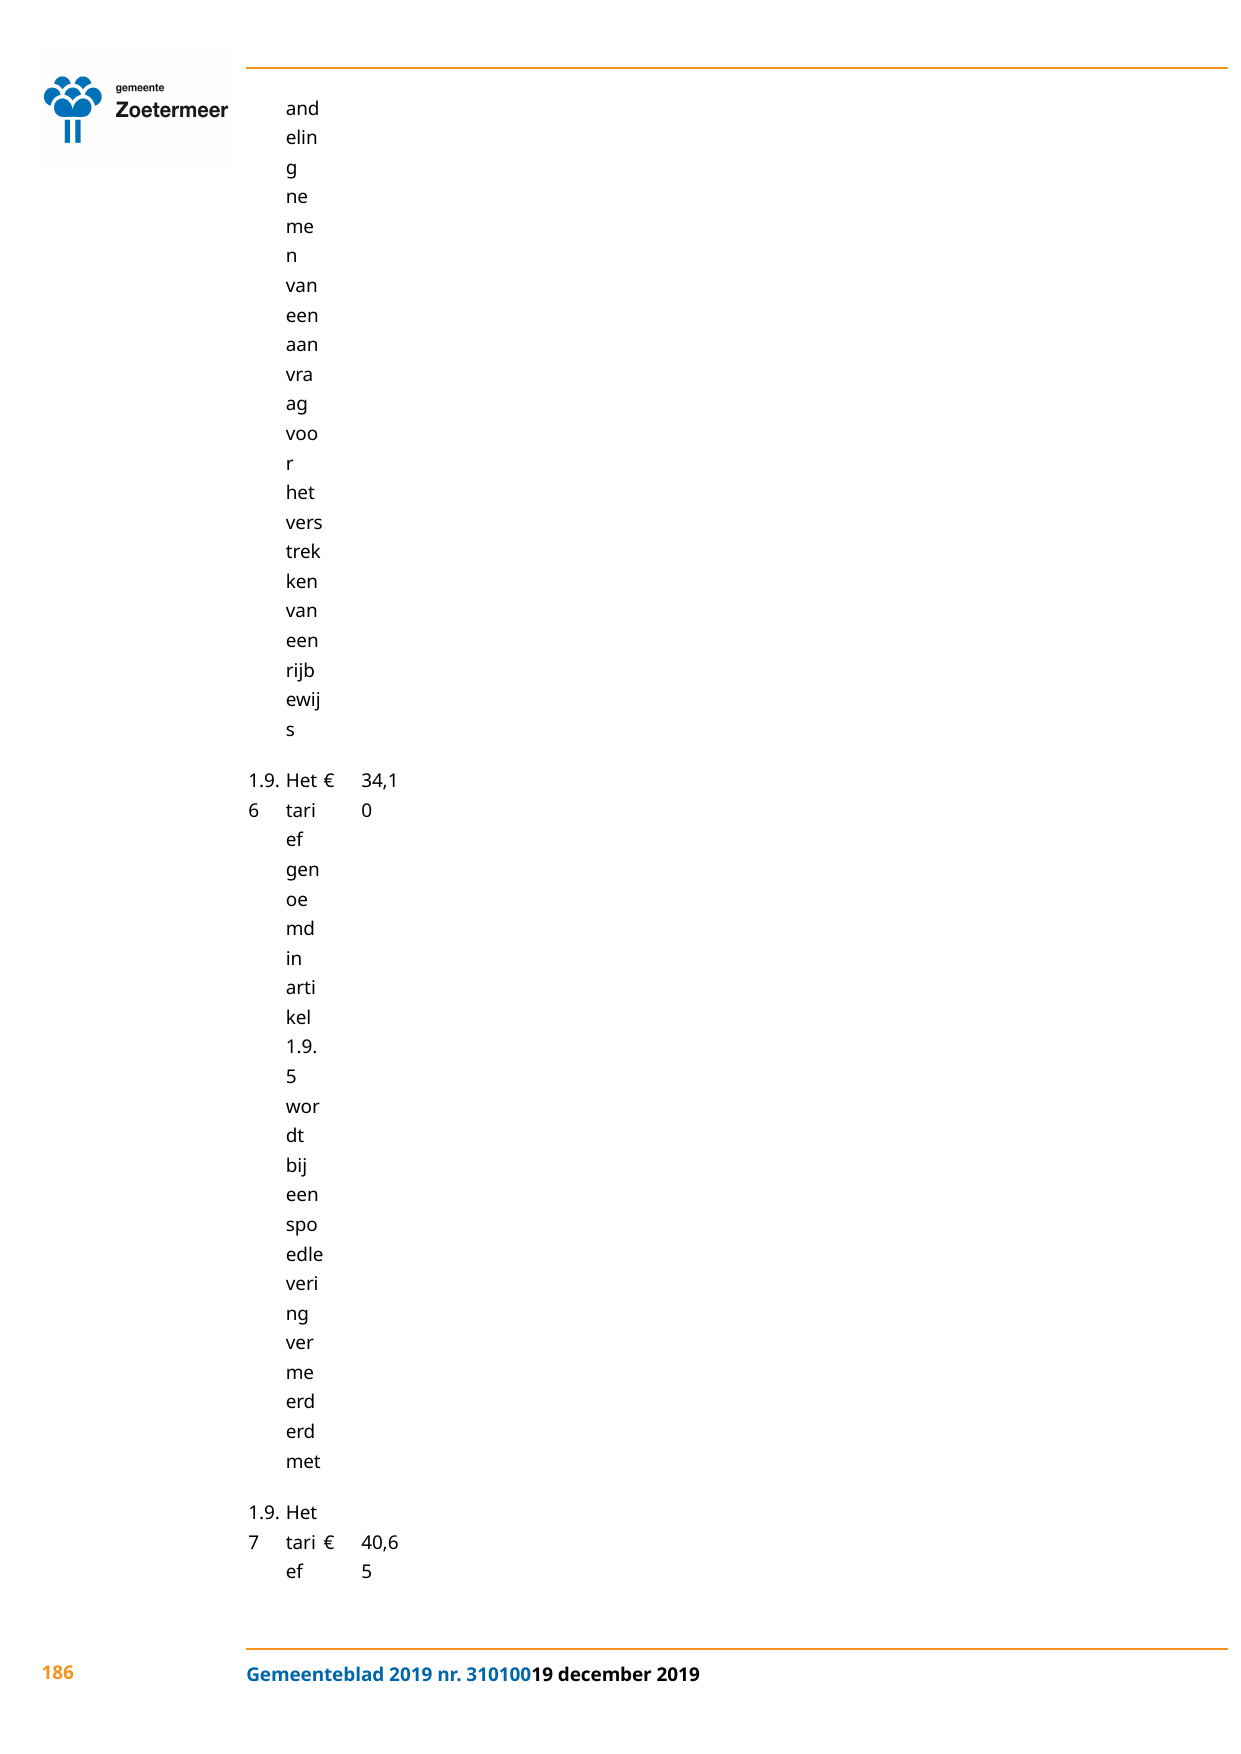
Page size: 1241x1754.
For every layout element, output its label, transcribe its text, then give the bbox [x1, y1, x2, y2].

table_cell 40,65 [361, 1499, 398, 1584]
picture [41, 47, 231, 172]
table_cell [361, 95, 398, 742]
table_cell [323, 742, 361, 767]
table_cell [248, 742, 286, 767]
table_cell [361, 1474, 398, 1499]
table_cell andeling nemen van een aanvraag voor het verstrekken van een rijbewijs [286, 95, 323, 742]
table_cell 1.9.7 [248, 1499, 286, 1584]
table_cell [286, 742, 323, 767]
table_cell [361, 742, 398, 767]
table_cell Het tarief genoemd in artikel 1.9.5 wordt bij een spoedlevering vermeerderd met [286, 768, 323, 1474]
table_cell [248, 95, 286, 742]
table_cell 34,10 [361, 768, 398, 1474]
table_cell € [323, 1499, 361, 1584]
table_cell [248, 1474, 286, 1499]
table_cell € [323, 768, 361, 1474]
table_cell [286, 1474, 323, 1499]
table_cell Het tarief [286, 1499, 323, 1584]
table_cell [323, 95, 361, 742]
table_cell 1.9.6 [248, 768, 286, 1474]
table_cell [323, 1474, 361, 1499]
